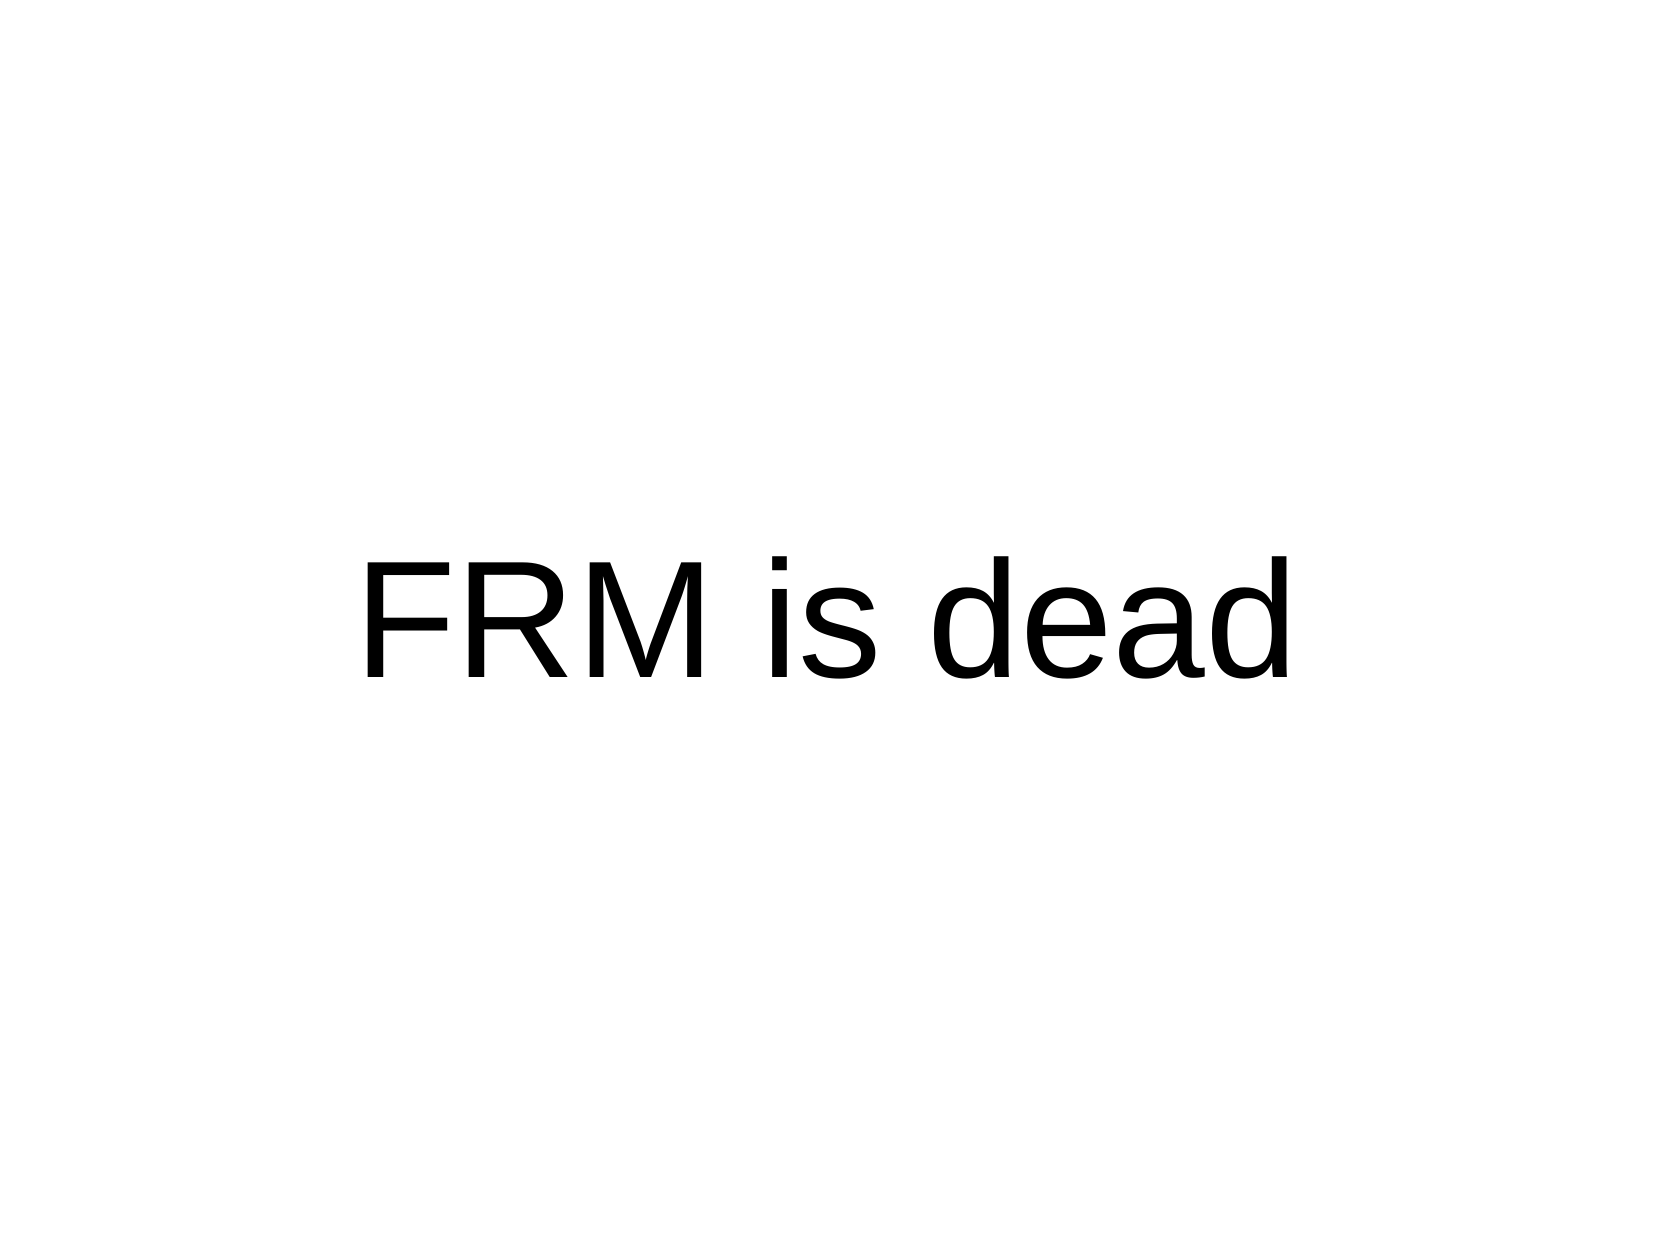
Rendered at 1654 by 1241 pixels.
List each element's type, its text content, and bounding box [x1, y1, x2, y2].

title FRM is dead [0, 516, 1654, 724]
